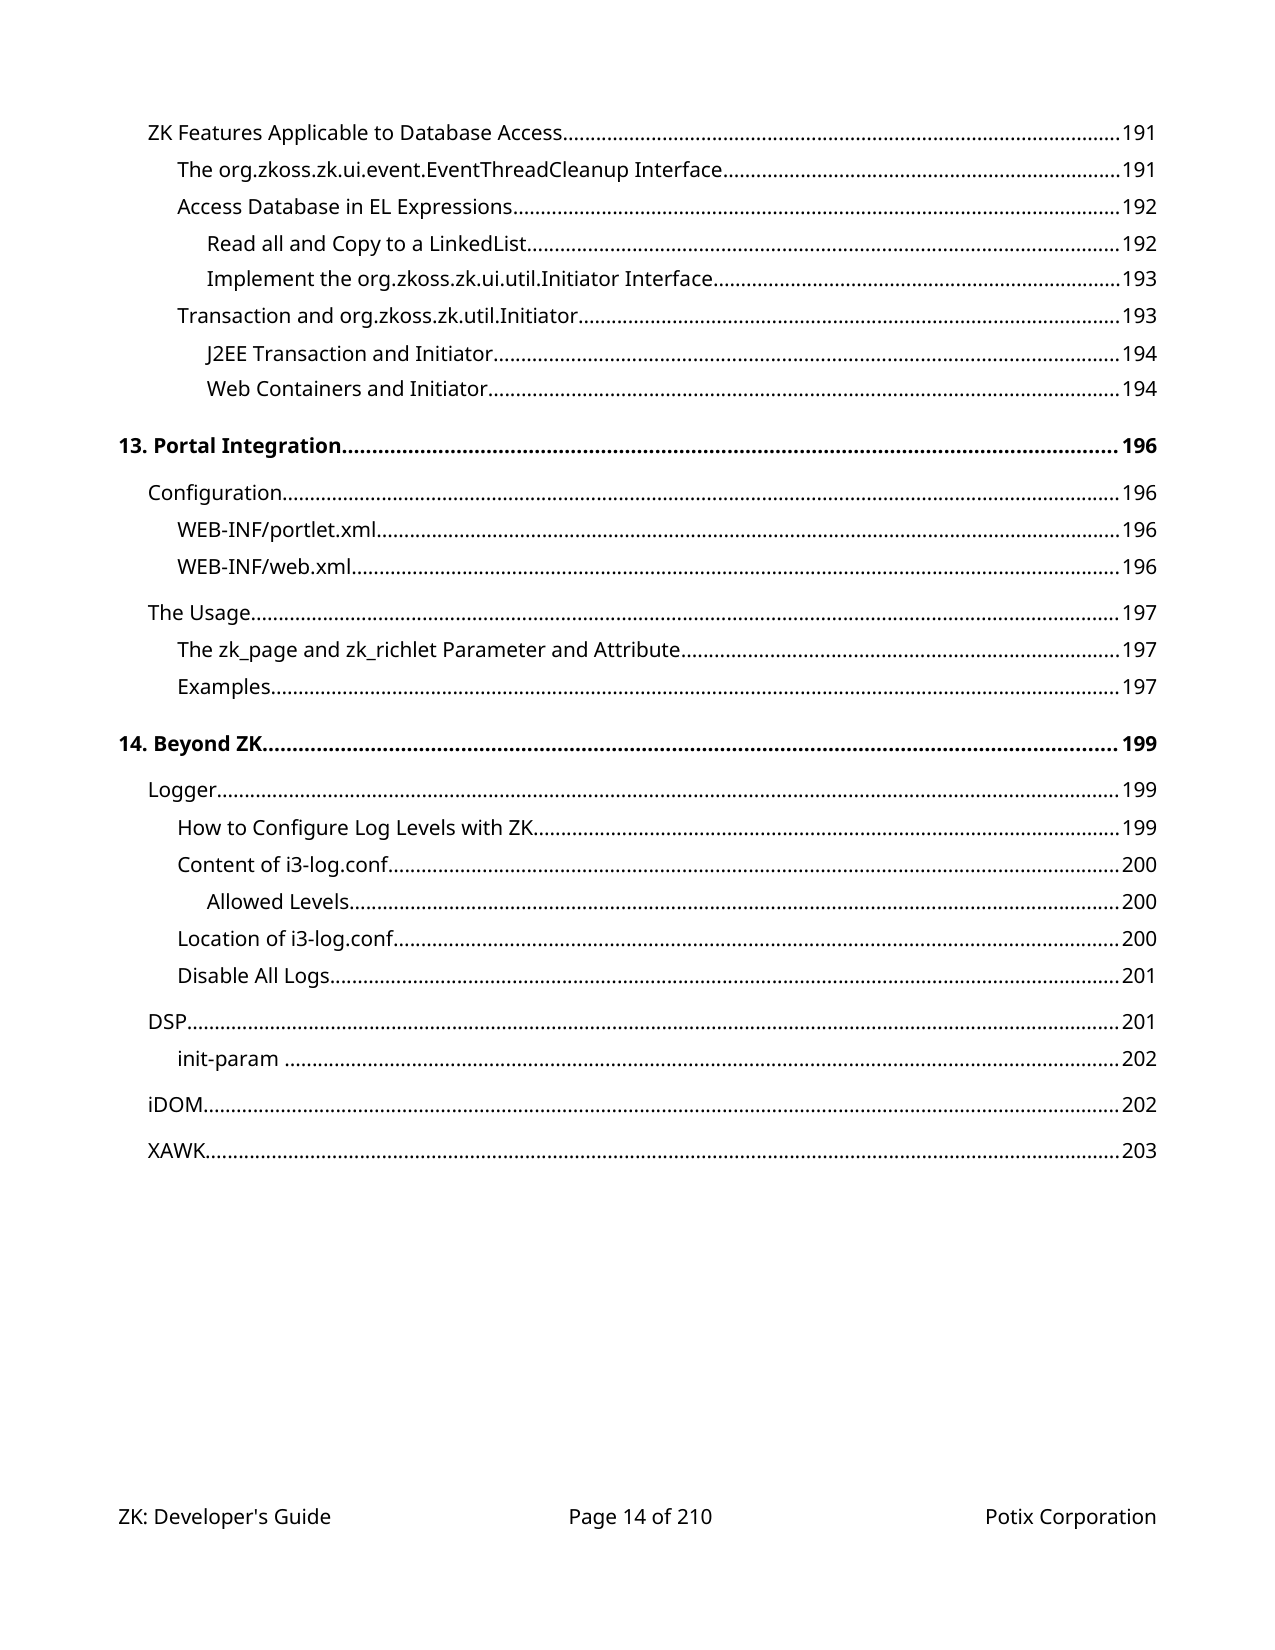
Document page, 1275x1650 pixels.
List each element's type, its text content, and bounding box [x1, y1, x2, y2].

text How to Configure Log Levels with ZK 199 [177, 813, 1157, 841]
text WEB-INF/web.xml 196 [177, 552, 1157, 580]
text Implement the org.zkoss.zk.ui.util.Initiator Interface 193 [207, 264, 1157, 293]
text ZK Features Applicable to Database Access 191 [148, 118, 1157, 146]
text WEB-INF/portlet.xml 196 [177, 515, 1157, 543]
text Allowed Levels 200 [207, 887, 1157, 915]
text Logger 199 [148, 776, 1157, 804]
text Configuration 196 [148, 478, 1157, 506]
text J2EE Transaction and Initiator 194 [207, 339, 1157, 367]
text DSP 201 [148, 1007, 1157, 1035]
text Access Database in EL Expressions 192 [177, 192, 1157, 221]
text Read all and Copy to a LinkedList 192 [207, 229, 1157, 258]
text Transaction and org.zkoss.zk.util.Initiator 193 [177, 302, 1157, 330]
text init-param 202 [177, 1044, 1157, 1072]
text Examples 197 [177, 672, 1157, 700]
text 13. Portal Integration 196 [118, 432, 1157, 460]
text XAWK 203 [148, 1136, 1157, 1164]
text The org.zkoss.zk.ui.event.EventThreadCleanup Interface 191 [177, 155, 1157, 183]
text Content of i3-log.conf 200 [177, 850, 1157, 878]
text 14. Beyond ZK 199 [118, 729, 1157, 758]
text Web Containers and Initiator 194 [207, 374, 1157, 402]
text iDOM 202 [148, 1090, 1157, 1118]
text The zk_page and zk_richlet Parameter and Attribute 197 [177, 635, 1157, 663]
text Disable All Logs 201 [177, 961, 1157, 989]
text The Usage 197 [148, 598, 1157, 626]
text Location of i3-log.conf 200 [177, 924, 1157, 952]
